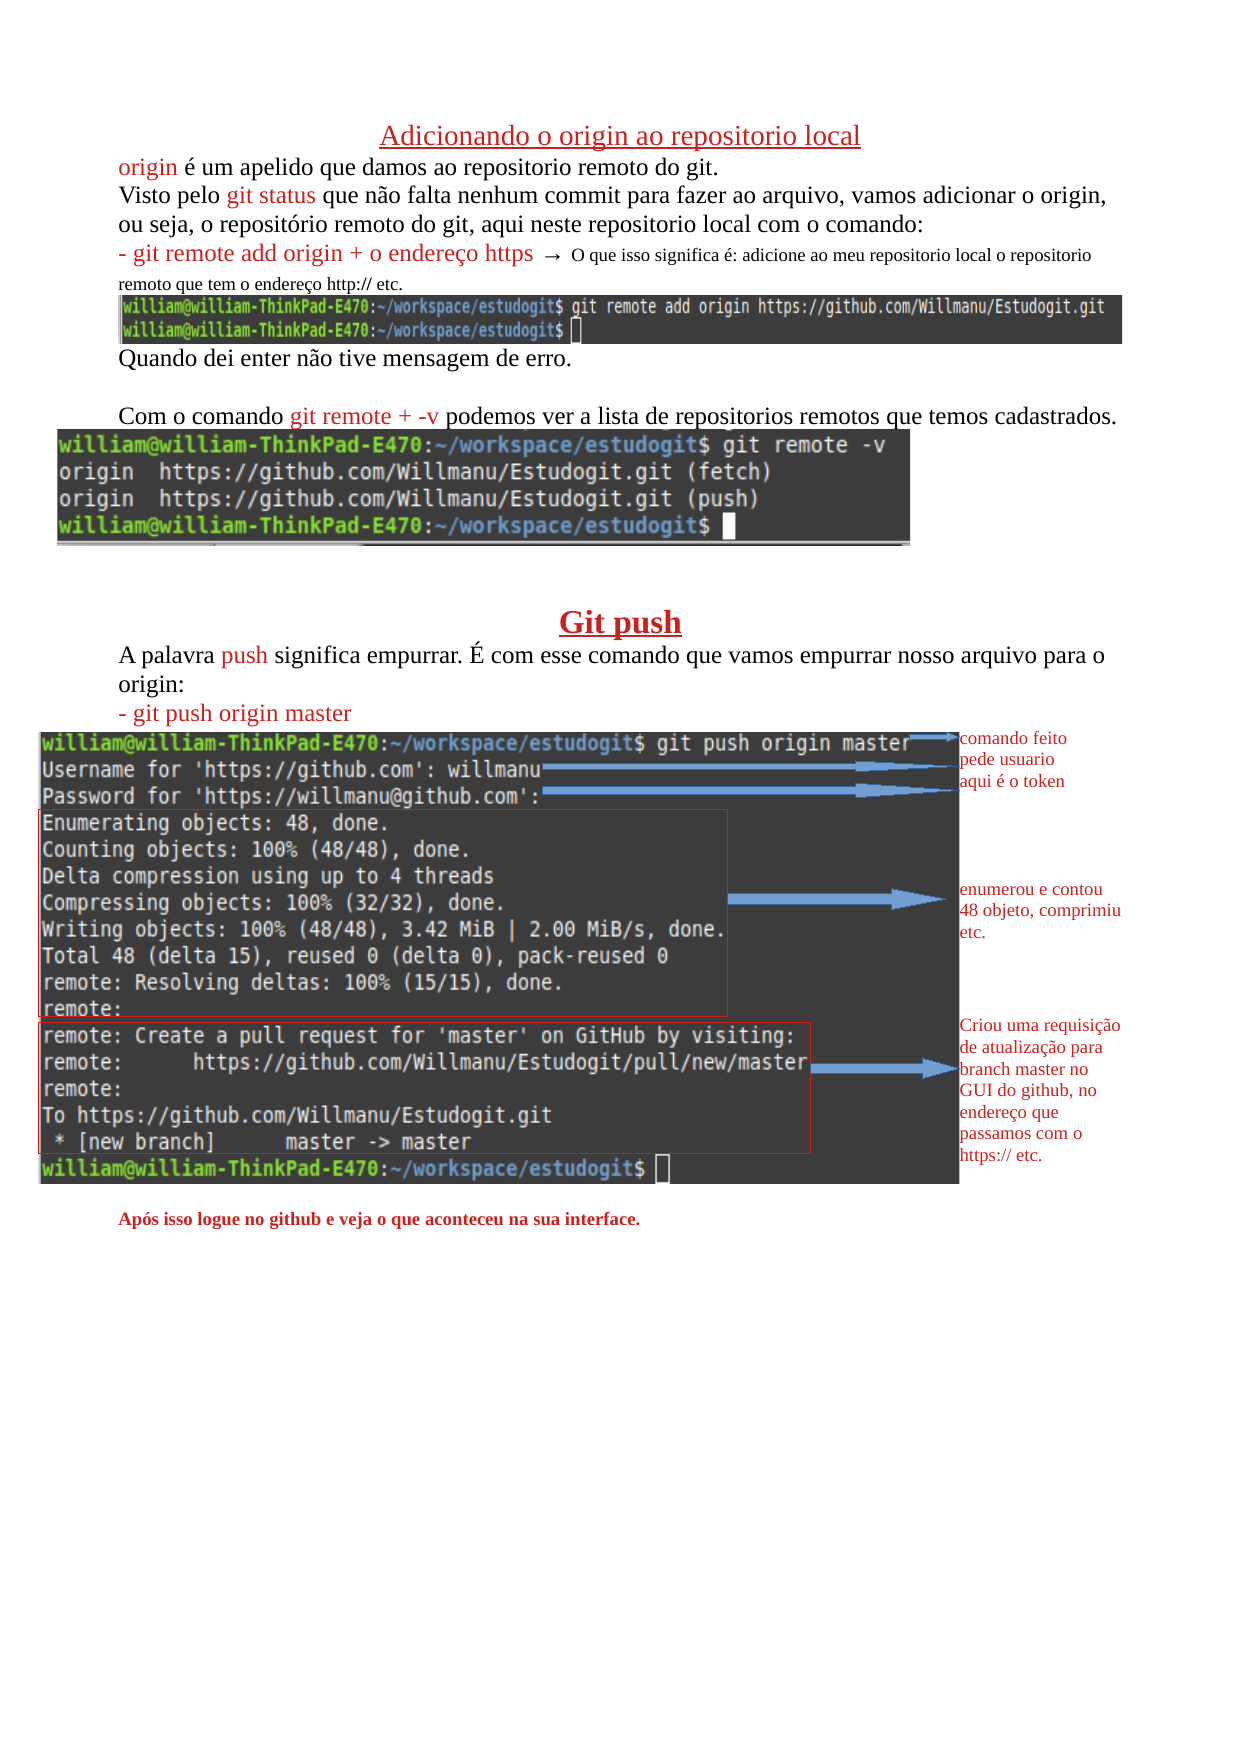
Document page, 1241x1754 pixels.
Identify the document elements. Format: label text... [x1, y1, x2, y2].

picture [950, 732, 960, 736]
text - git remote add origin + o endereço https → O que isso significa é: adicione ao meu repositorio local o repositorio remoto que tem o endereço http:// etc. [118, 238, 1122, 295]
text aqui é o token [960, 770, 1122, 791]
text Após isso logue no github e veja o que aconteceu na sua interface. [118, 1208, 1122, 1230]
text - git push origin master [118, 698, 1122, 727]
text Com o comando git remote + -v podemos ver a lista de repositorios remotos que temos cadastrados. [118, 401, 1122, 430]
picture [39, 1023, 810, 1153]
text Criou uma requisição de atualização para branch master no GUI do github, no endereço que passamos com o https:// etc. [960, 1014, 1122, 1165]
text origin é um apelido que damos ao repositorio remoto do git. [118, 152, 1122, 180]
text Visto pelo git status que não falta nenhum commit para fazer ao arquivo, vamos adicionar o origin, ou seja, o repositório remoto do git, aqui neste repositorio local com o comando: [118, 180, 1122, 238]
text A palavra push significa empurrar. É com esse comando que vamos empurrar nosso arquivo para o origin: [118, 641, 1122, 698]
text enumerou e contou 48 objeto, comprimiu etc. [960, 878, 1122, 942]
picture [56, 429, 911, 546]
picture [38, 1069, 960, 1184]
picture [118, 295, 1123, 344]
text Quando dei enter não tive mensagem de erro. [118, 344, 1122, 372]
picture [39, 810, 727, 1016]
text Git push [118, 602, 1122, 641]
text pede usuario [960, 748, 1122, 770]
picture [38, 732, 960, 1068]
text comando feito [118, 727, 1122, 748]
text Adicionando o origin ao repositorio local [118, 118, 1122, 152]
